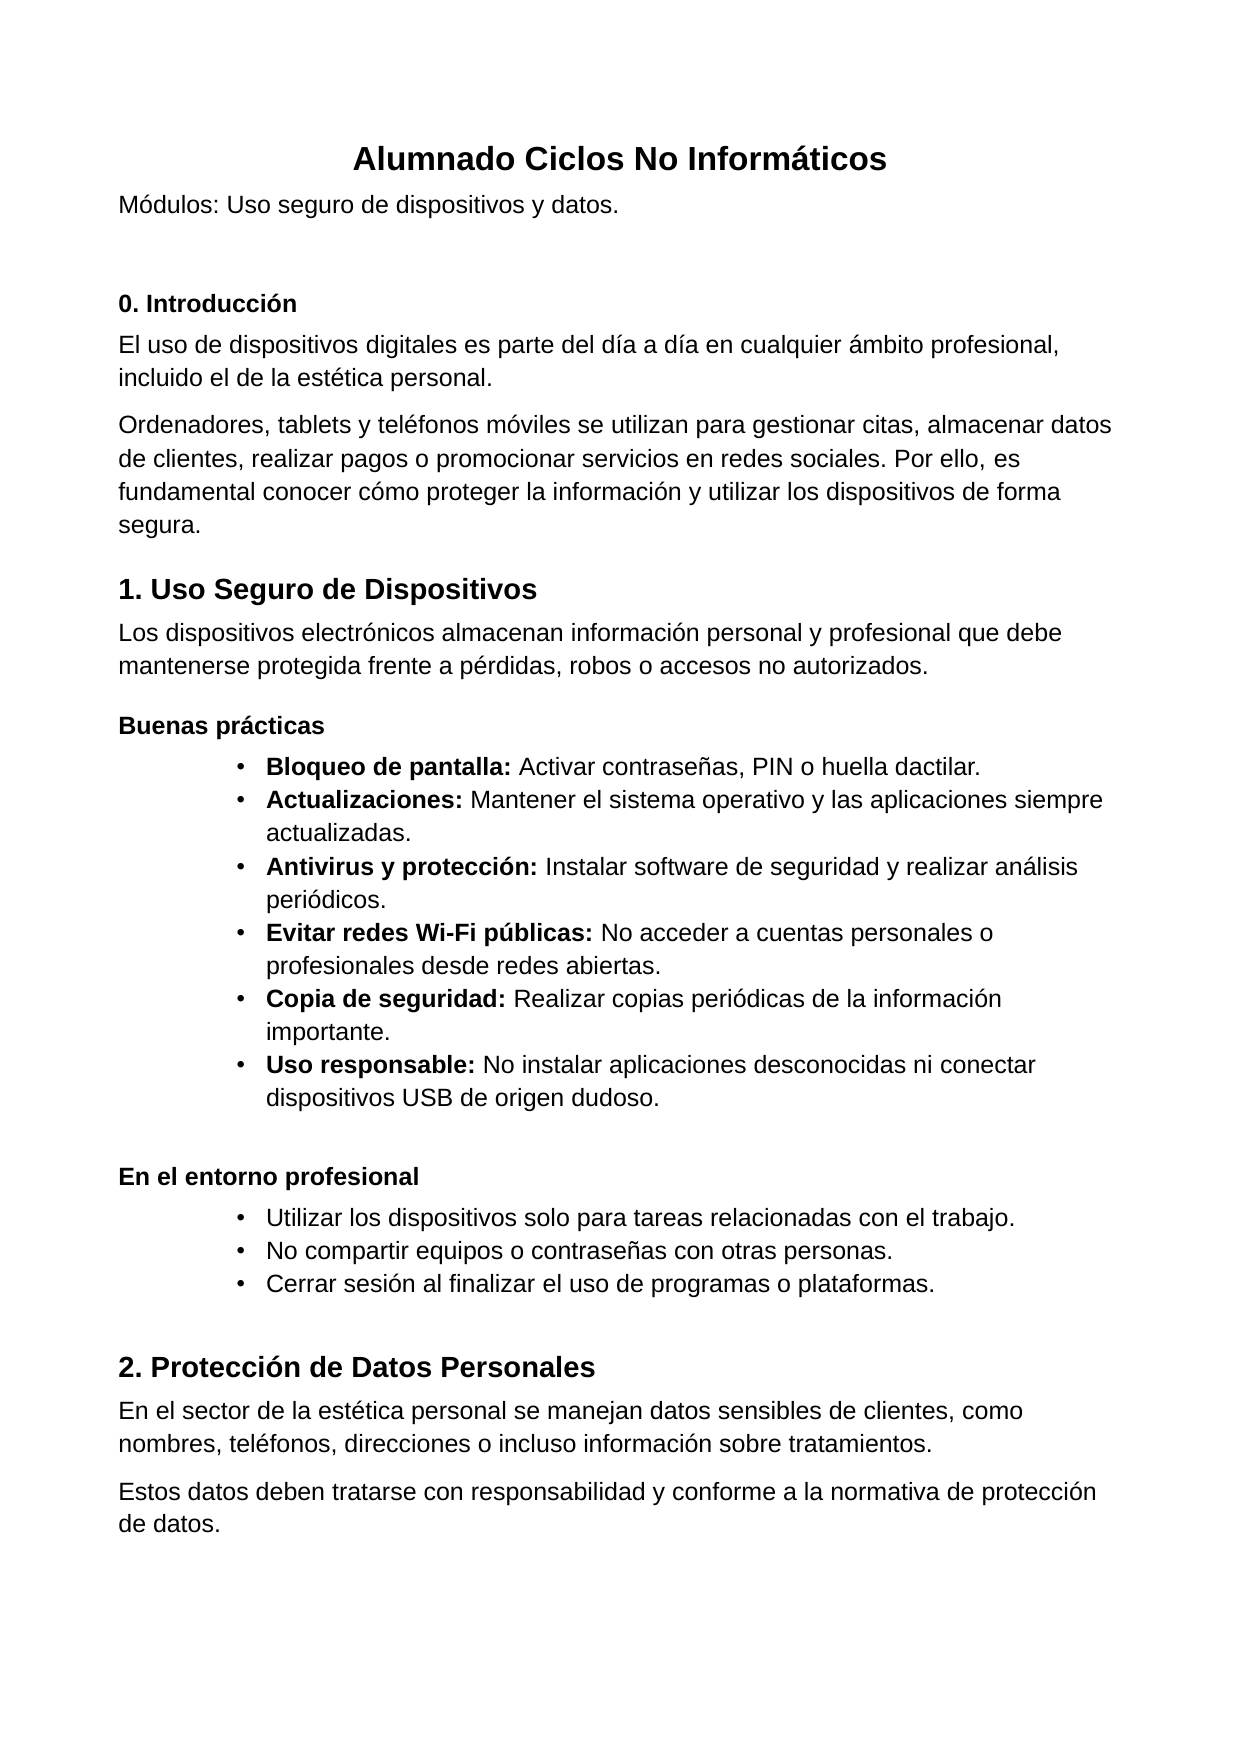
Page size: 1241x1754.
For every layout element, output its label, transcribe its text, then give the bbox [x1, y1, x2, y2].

text Los dispositivos electrónicos almacenan información personal y profesional que debe mantenerse protegida frente a pérdidas, robos o accesos no autorizados. [118, 618, 1122, 679]
list No compartir equipos o contraseñas con otras personas. [236, 1236, 1122, 1265]
text El uso de dispositivos digitales es parte del día a día en cualquier ámbito profesional, incluido el de la estética personal. [118, 330, 1122, 392]
subtitle 2. Protección de Datos Personales [118, 1350, 1122, 1383]
list Copia de seguridad: Realizar copias periódicas de la información importante. [236, 984, 1122, 1046]
subtitle 0. Introducción [118, 289, 1122, 317]
text Módulos: Uso seguro de dispositivos y datos. [118, 190, 1122, 219]
list Actualizaciones: Mantener el sistema operativo y las aplicaciones siempre actualizadas. [236, 785, 1122, 847]
subtitle En el entorno profesional [118, 1162, 1122, 1190]
list Utilizar los dispositivos solo para tareas relacionadas con el trabajo. [236, 1203, 1122, 1232]
text Estos datos deben tratarse con responsabilidad y conforme a la normativa de protección de datos. [118, 1476, 1122, 1538]
list Cerrar sesión al finalizar el uso de programas o plataformas. [236, 1269, 1122, 1298]
text En el sector de la estética personal se manejan datos sensibles de clientes, como nombres, teléfonos, direcciones o incluso información sobre tratamientos. [118, 1396, 1122, 1458]
subtitle Alumnado Ciclos No Informáticos [118, 139, 1122, 177]
subtitle Buenas prácticas [118, 711, 1122, 740]
list Bloqueo de pantalla: Activar contraseñas, PIN o huella dactilar. [236, 752, 1122, 781]
list Evitar redes Wi-Fi públicas: No acceder a cuentas personales o profesionales desde redes abiertas. [236, 918, 1122, 979]
list Uso responsable: No instalar aplicaciones desconocidas ni conectar dispositivos USB de origen dudoso. [236, 1050, 1122, 1112]
list Antivirus y protección: Instalar software de seguridad y realizar análisis periódicos. [236, 851, 1122, 913]
text Ordenadores, tablets y teléfonos móviles se utilizan para gestionar citas, almacenar datos de clientes, realizar pagos o promocionar servicios en redes sociales. Por ello, es fundamental conocer cómo proteger la información y utilizar los dispositivos de forma segura. [118, 411, 1122, 538]
subtitle 1. Uso Seguro de Dispositivos [118, 572, 1122, 605]
